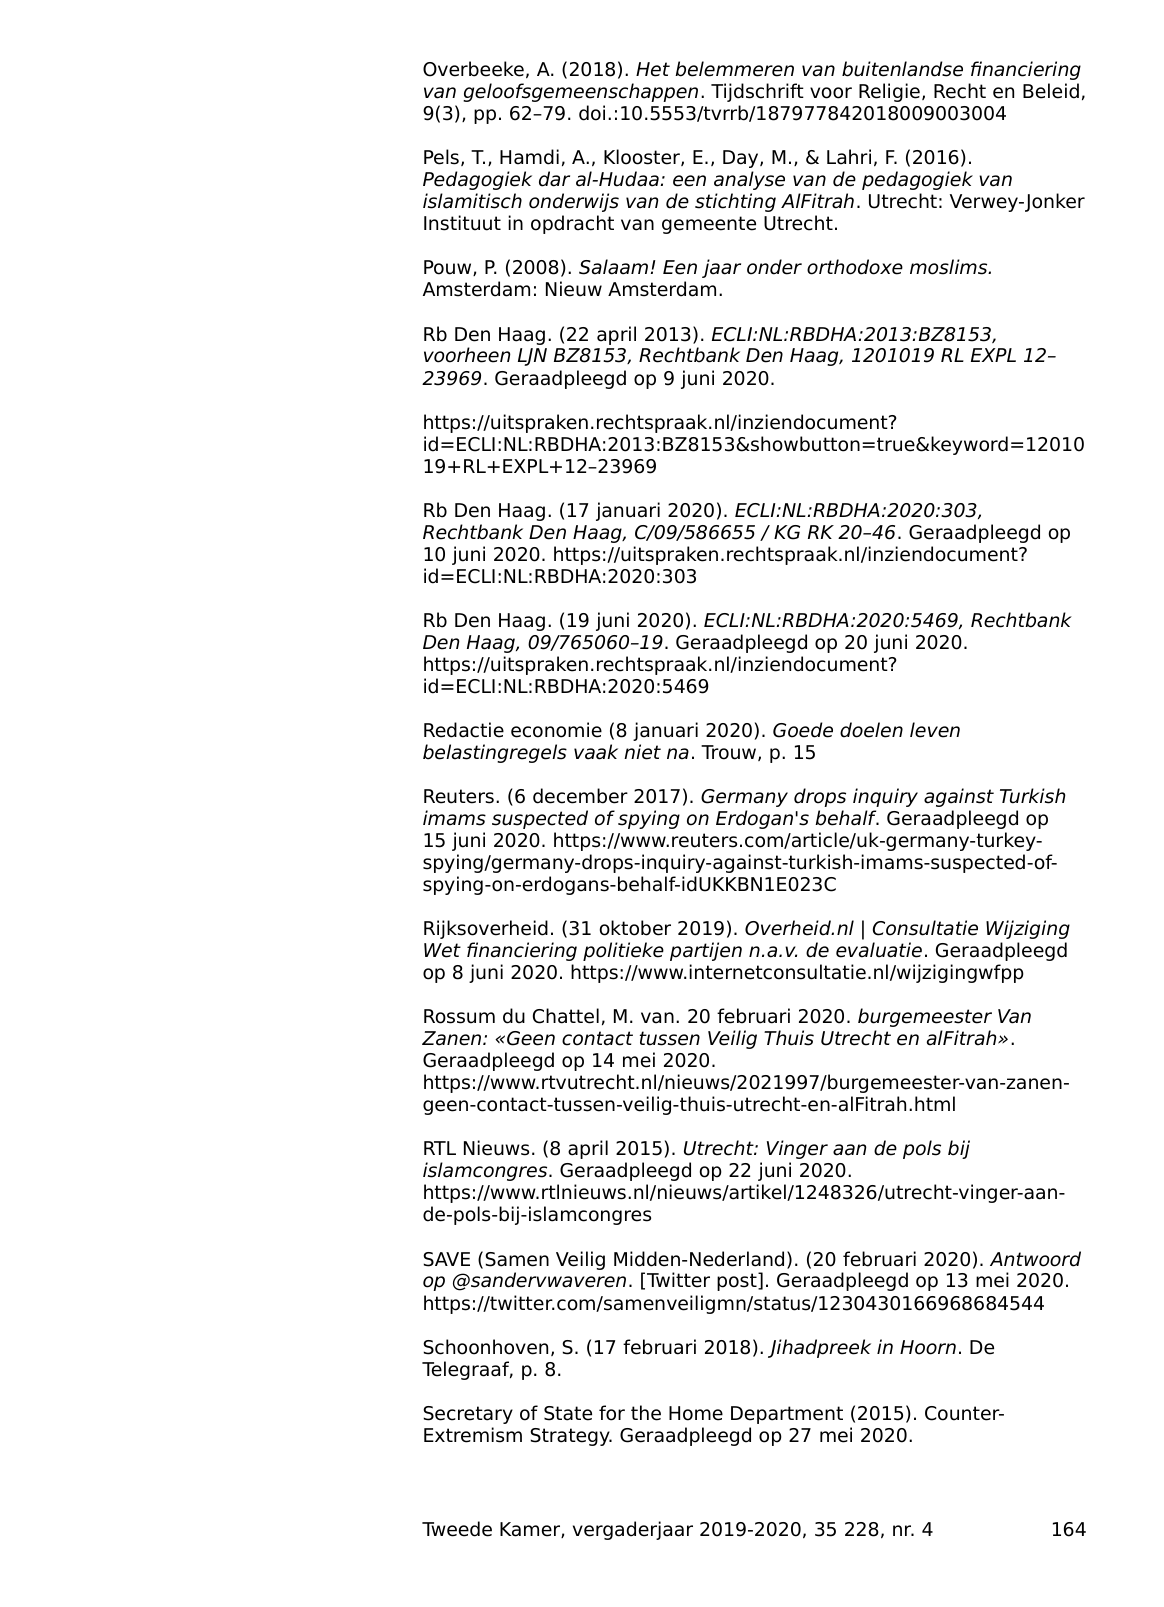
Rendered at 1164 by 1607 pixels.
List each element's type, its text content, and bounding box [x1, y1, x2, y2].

text Rossum du Chattel, M. van. 20 februari 2020. burgemeester Van Zanen: «Geen contact tussen Veilig Thuis Utrecht en alFitrah». Geraadpleegd op 14 mei 2020. https://www.rtvutrecht.nl/nieuws/2021997/burgemeester-van-zanen-geen-contact-tussen-veilig-thuis-utrecht-en-alFitrah.html [422, 1006, 1087, 1116]
text Rb Den Haag. (19 juni 2020). ECLI:NL:RBDHA:2020:5469, Rechtbank Den Haag, 09/765060–19. Geraadpleegd op 20 juni 2020. https://uitspraken.rechtspraak.nl/inziendocument?id=ECLI:NL:RBDHA:2020:5469 [422, 610, 1087, 698]
text SAVE (Samen Veilig Midden-Nederland). (20 februari 2020). Antwoord op @sandervwaveren. [Twitter post]. Geraadpleegd op 13 mei 2020. https://twitter.com/samenveiligmn/status/1230430166968684544 [422, 1248, 1087, 1314]
text Reuters. (6 december 2017). Germany drops inquiry against Turkish imams suspected of spying on Erdogan's behalf. Geraadpleegd op 15 juni 2020. https://www.reuters.com/article/uk-germany-turkey-spying/germany-drops-inquiry-against-turkish-imams-suspected-of-spying-on-erdogans-behalf-idUKKBN1E023C [422, 786, 1087, 896]
text Redactie economie (8 januari 2020). Goede doelen leven belastingregels vaak niet na. Trouw, p. 15 [422, 720, 1087, 764]
text Rb Den Haag. (22 april 2013). ECLI:NL:RBDHA:2013:BZ8153, voorheen LJN BZ8153, Rechtbank Den Haag, 1201019 RL EXPL 12–23969. Geraadpleegd op 9 juni 2020. [422, 323, 1087, 389]
text Rijksoverheid. (31 oktober 2019). Overheid.nl | Consultatie Wijziging Wet financiering politieke partijen n.a.v. de evaluatie. Geraadpleegd op 8 juni 2020. https://www.internetconsultatie.nl/wijzigingwfpp [422, 918, 1087, 984]
text Overbeeke, A. (2018). Het belemmeren van buitenlandse financiering van geloofsgemeenschappen. Tijdschrift voor Religie, Recht en Beleid, 9(3), pp. 62–79. doi.:10.5553/tvrrb/187977842018009003004 [422, 59, 1087, 125]
text https://uitspraken.rechtspraak.nl/inziendocument?id=ECLI:NL:RBDHA:2013:BZ8153&showbutton=true&keyword=1201019+RL+EXPL+12–23969 [422, 412, 1087, 477]
text Secretary of State for the Home Department (2015). Counter-Extremism Strategy. Geraadpleegd op 27 mei 2020. [422, 1403, 1087, 1447]
text https://www.rtlnieuws.nl/nieuws/artikel/1248326/utrecht-vinger-aan-de-pols-bij-islamcongres [422, 1182, 1087, 1226]
text Rb Den Haag. (17 januari 2020). ECLI:NL:RBDHA:2020:303, Rechtbank Den Haag, C/09/586655 / KG RK 20–46. Geraadpleegd op 10 juni 2020. https://uitspraken.rechtspraak.nl/inziendocument?id=ECLI:NL:RBDHA:2020:303 [422, 500, 1087, 588]
text Pels, T., Hamdi, A., Klooster, E., Day, M., & Lahri, F. (2016). Pedagogiek dar al-Hudaa: een analyse van de pedagogiek van islamitisch onderwijs van de stichting AlFitrah. Utrecht: Verwey-Jonker Instituut in opdracht van gemeente Utrecht. [422, 147, 1087, 235]
text RTL Nieuws. (8 april 2015). Utrecht: Vinger aan de pols bij islamcongres. Geraadpleegd op 22 juni 2020. [422, 1138, 1087, 1182]
text Pouw, P. (2008). Salaam! Een jaar onder orthodoxe moslims. Amsterdam: Nieuw Amsterdam. [422, 257, 1087, 301]
text Schoonhoven, S. (17 februari 2018). Jihadpreek in Hoorn. De Telegraaf, p. 8. [422, 1337, 1087, 1381]
